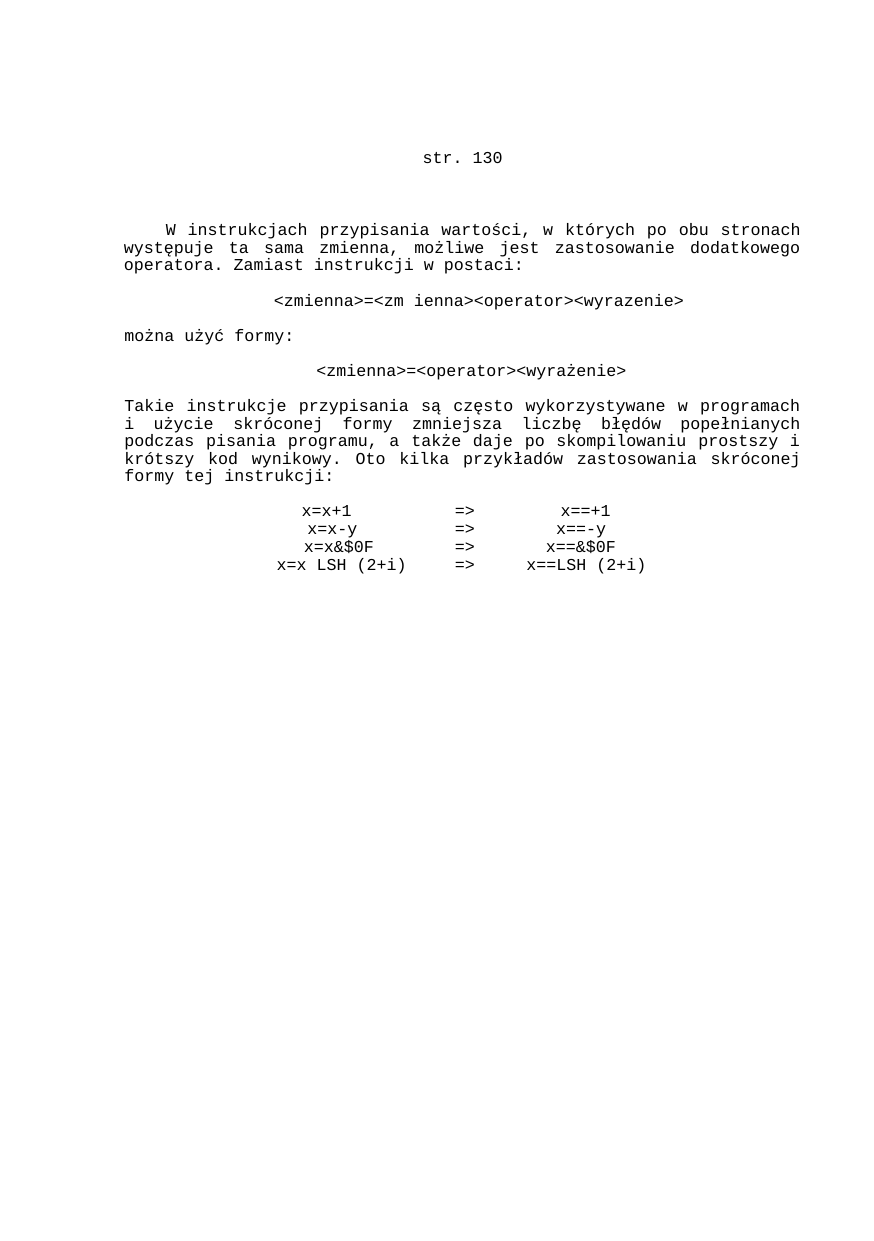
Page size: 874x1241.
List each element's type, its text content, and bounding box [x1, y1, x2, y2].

table_cell => [441, 520, 507, 538]
table_cell => [441, 538, 507, 556]
table_header x==+1 [508, 485, 663, 520]
table_cell x==-y [508, 520, 663, 538]
text str. 130 [124, 150, 800, 169]
table_cell x==&$0F [508, 538, 663, 556]
table_cell x=x-y [242, 520, 441, 538]
table_cell x=x&$0F [242, 538, 441, 556]
text Takie instrukcje przypisania są często wykorzystywane w programach i użycie skróconej formy zmniejsza liczbę błędów popełnianych podczas pisania programu, a także daje po skompilowaniu prostszy i krótszy kod wynikowy. Oto kilka przykładów zastosowania skróconej formy tej instrukcji: [124, 398, 800, 485]
table_header => [441, 485, 507, 520]
table_header x=x+1 [242, 485, 441, 520]
text W instrukcjach przypisania wartości, w których po obu stronach występuje ta sama zmienna, możliwe jest zastosowanie dodatkowego operatora. Zamiast instrukcji w postaci: [123, 222, 800, 274]
table_cell => [441, 556, 507, 574]
text <zmienna>=<operator><wyrażenie> [316, 349, 800, 384]
text <zmienna>=<zm ienna><operator><wyrazenie> można użyć formy: [124, 278, 704, 348]
table_cell x=x LSH (2+i) [242, 556, 441, 574]
table_cell x==LSH (2+i) [508, 556, 663, 574]
